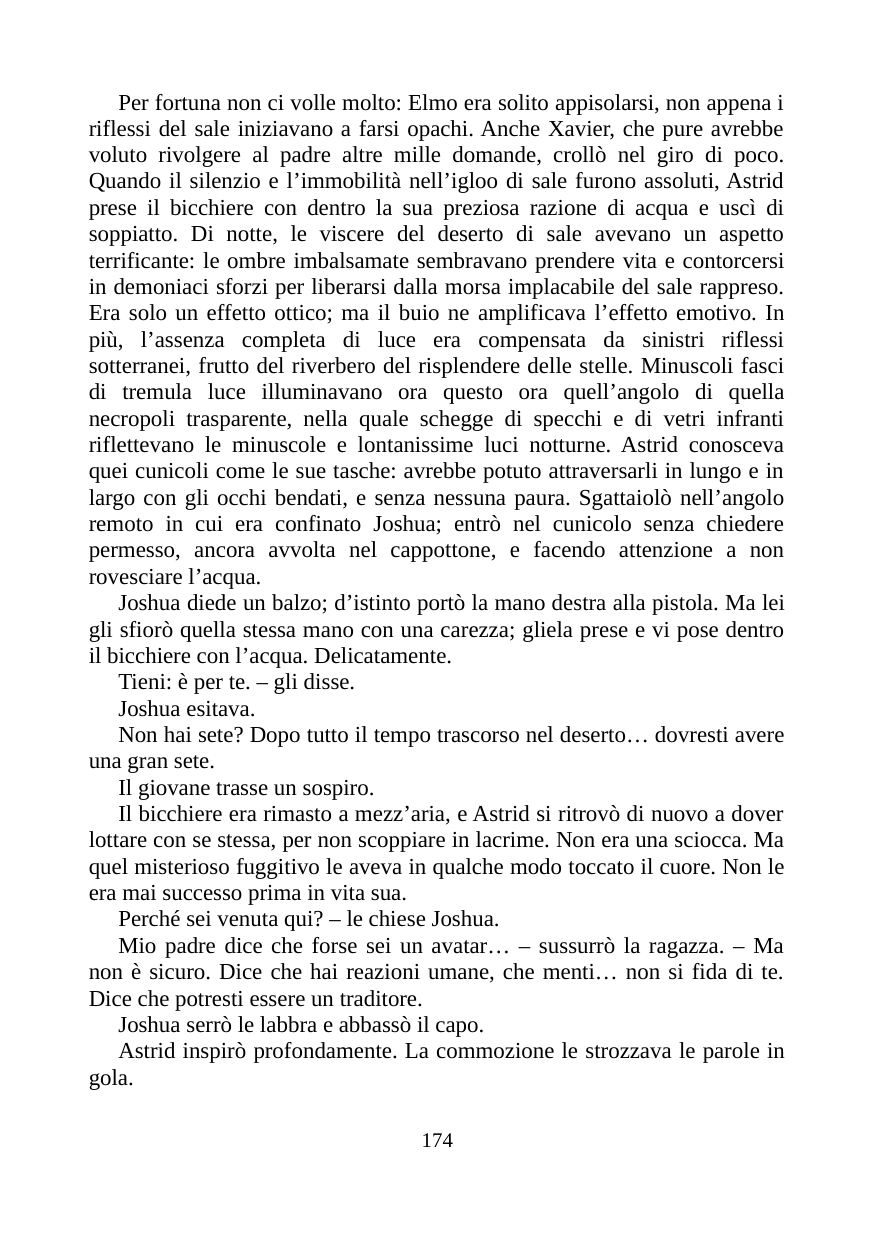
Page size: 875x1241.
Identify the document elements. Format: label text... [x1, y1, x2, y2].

text Tieni: è per te. – gli disse. [88, 668, 786, 695]
text Non hai sete? Dopo tutto il tempo trascorso nel deserto… dovresti avere una gran sete. [88, 721, 786, 774]
text Astrid inspirò profondamente. La commozione le strozzava le parole in gola. [88, 1037, 786, 1090]
text Joshua diede un balzo; d’istinto portò la mano destra alla pistola. Ma lei gli sfiorò quella stessa mano con una carezza; gliela prese e vi pose dentro il bicchiere con l’acqua. Delicatamente. [88, 589, 786, 668]
text Joshua esitava. [88, 695, 786, 721]
text Perché sei venuta qui? – le chiese Joshua. [88, 906, 786, 932]
text Mio padre dice che forse sei un avatar… – sussurrò la ragazza. – Ma non è sicuro. Dice che hai reazioni umane, che menti… non si fida di te. Dice che potresti essere un traditore. [88, 932, 786, 1011]
text Per fortuna non ci volle molto: Elmo era solito appisolarsi, non appena i riflessi del sale iniziavano a farsi opachi. Anche Xavier, che pure avrebbe voluto rivolgere al padre altre mille domande, crollò nel giro di poco. Quando il silenzio e l’immobilità nell’igloo di sale furono assoluti, Astrid prese il bicchiere con dentro la sua preziosa razione di acqua e uscì di soppiatto. Di notte, le viscere del deserto di sale avevano un aspetto terrificante: le ombre imbalsamate sembravano prendere vita e contorcersi in demoniaci sforzi per liberarsi dalla morsa implacabile del sale rappreso. Era solo un effetto ottico; ma il buio ne amplificava l’effetto emotivo. In più, l’assenza completa di luce era compensata da sinistri riflessi sotterranei, frutto del riverbero del risplendere delle stelle. Minuscoli fasci di tremula luce illuminavano ora questo ora quell’angolo di quella necropoli trasparente, nella quale schegge di specchi e di vetri infranti riflettevano le minuscole e lontanissime luci notturne. Astrid conosceva quei cunicoli come le sue tasche: avrebbe potuto attraversarli in lungo e in largo con gli occhi bendati, e senza nessuna paura. Sgattaiolò nell’angolo remoto in cui era confinato Joshua; entrò nel cunicolo senza chiedere permesso, ancora avvolta nel cappottone, e facendo attenzione a non rovesciare l’acqua. [88, 88, 786, 589]
text Il bicchiere era rimasto a mezz’aria, e Astrid si ritrovò di nuovo a dover lottare con se stessa, per non scoppiare in lacrime. Non era una sciocca. Ma quel misterioso fuggitivo le aveva in qualche modo toccato il cuore. Non le era mai successo prima in vita sua. [88, 800, 786, 906]
text Il giovane trasse un sospiro. [88, 774, 786, 800]
text Joshua serrò le labbra e abbassò il capo. [88, 1011, 786, 1037]
